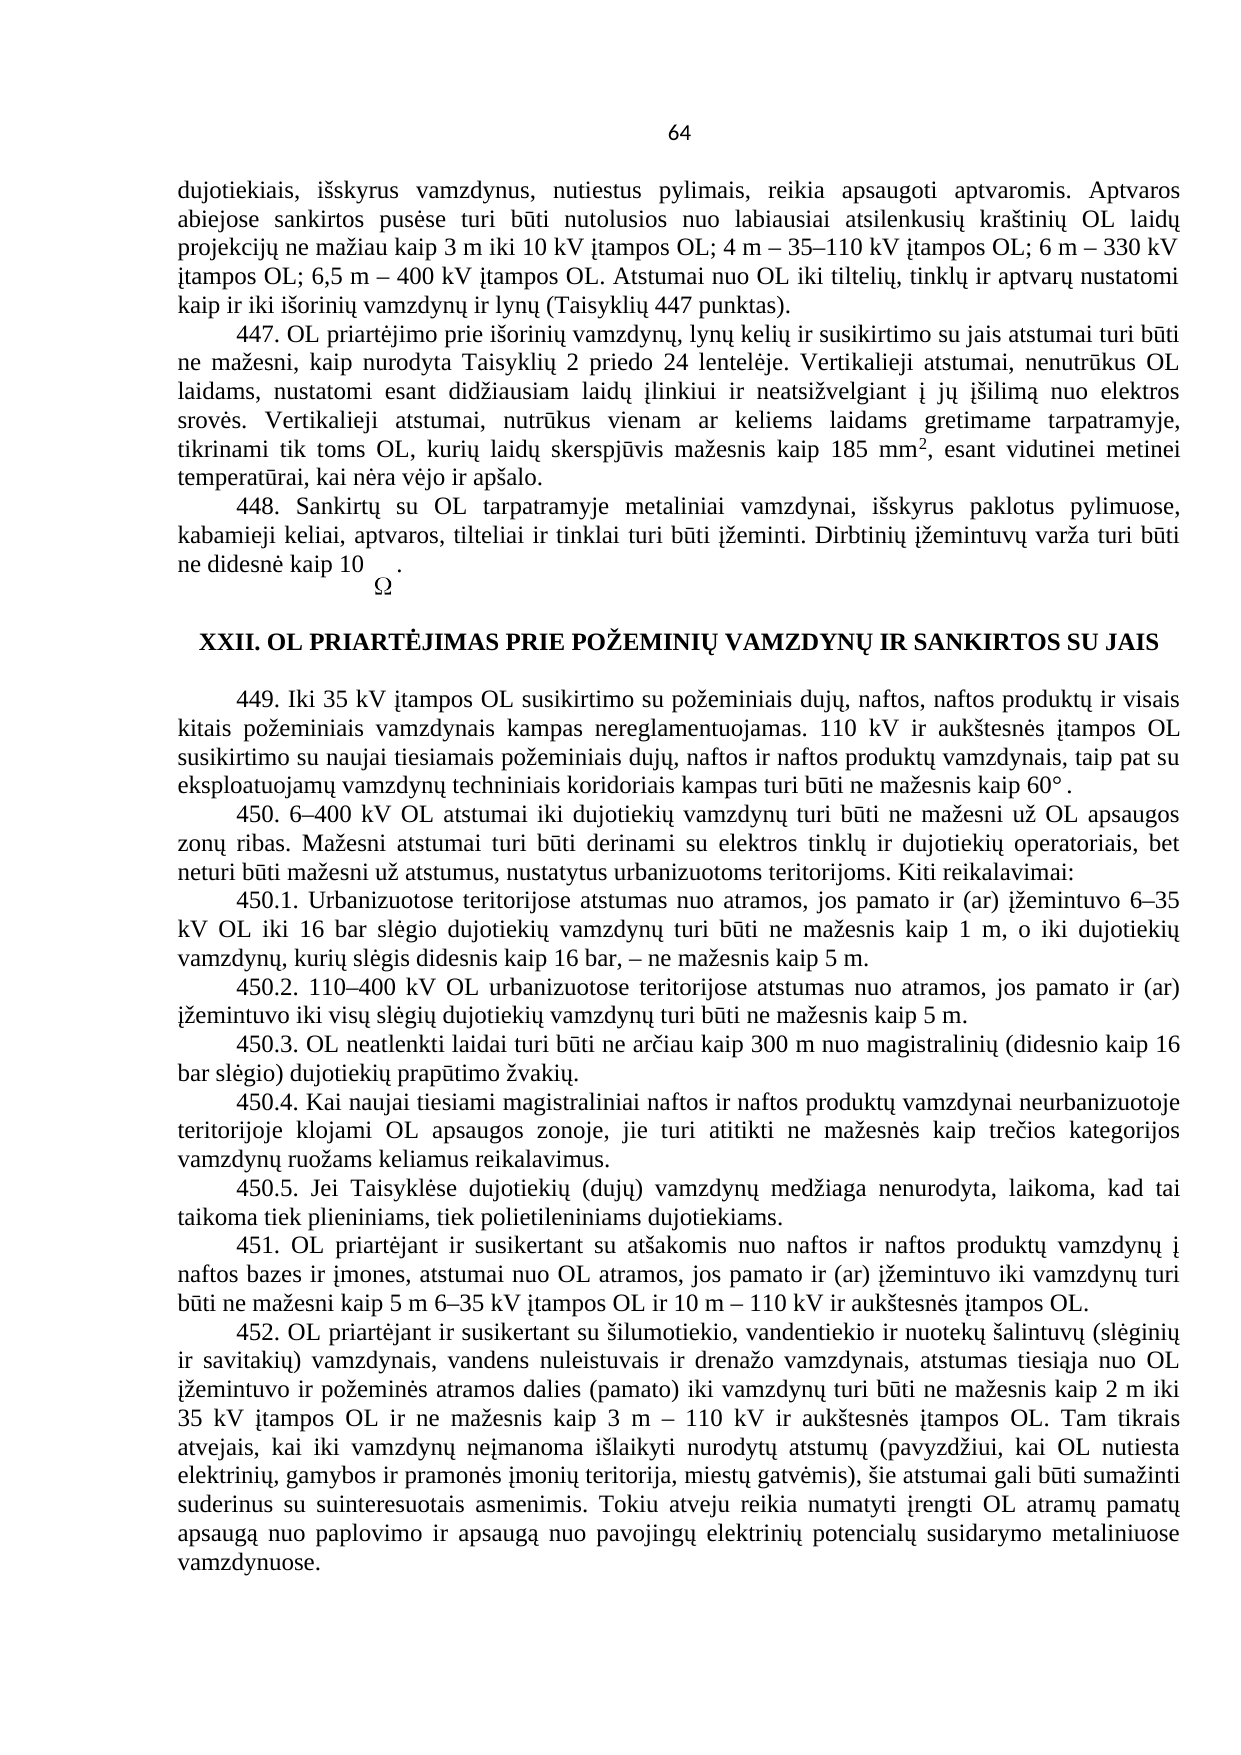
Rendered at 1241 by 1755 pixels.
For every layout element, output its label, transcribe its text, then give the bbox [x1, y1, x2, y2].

text 448. Sankirtų su OL tarpatramyje metaliniai vamzdynai, išskyrus paklotus pylimuose, kabamieji keliai, aptvaros, tilteliai ir tinklai turi būti įžeminti. Dirbtinių įžemintuvų varža turi būti ne didesnė kaip 10 . [177, 491, 1181, 598]
text 450.1. Urbanizuotose teritorijose atstumas nuo atramos, jos pamato ir (ar) įžemintuvo 6–35 kV OL iki 16 bar slėgio dujotiekių vamzdynų turi būti ne mažesnis kaip 1 m, o iki dujotiekių vamzdynų, kurių slėgis didesnis kaip 16 bar, – ne mažesnis kaip 5 m. [177, 886, 1181, 972]
text 447. OL priartėjimo prie išorinių vamzdynų, lynų kelių ir susikirtimo su jais atstumai turi būti ne mažesni, kaip nurodyta Taisyklių 2 priedo 24 lentelėje. Vertikalieji atstumai, nenutrūkus OL laidams, nustatomi esant didžiausiam laidų įlinkiui ir neatsižvelgiant į jų įšilimą nuo elektros srovės. Vertikalieji atstumai, nutrūkus vienam ar keliems laidams gretimame tarpatramyje, tikrinami tik toms OL, kurių laidų skerspjūvis mažesnis kaip 185 mm2, esant vidutinei metinei temperatūrai, kai nėra vėjo ir apšalo. [177, 319, 1181, 491]
text 452. OL priartėjant ir susikertant su šilumotiekio, vandentiekio ir nuotekų šalintuvų (slėginių ir savitakių) vamzdynais, vandens nuleistuvais ir drenažo vamzdynais, atstumas tiesiąja nuo OL įžemintuvo ir požeminės atramos dalies (pamato) iki vamzdynų turi būti ne mažesnis kaip 2 m iki 35 kV įtampos OL ir ne mažesnis kaip 3 m – 110 kV ir aukštesnės įtampos OL. Tam tikrais atvejais, kai iki vamzdynų neįmanoma išlaikyti nurodytų atstumų (pavyzdžiui, kai OL nutiesta elektrinių, gamybos ir pramonės įmonių teritorija, miestų gatvėmis), šie atstumai gali būti sumažinti suderinus su suinteresuotais asmenimis. Tokiu atveju reikia numatyti įrengti OL atramų pamatų apsaugą nuo paplovimo ir apsaugą nuo pavojingų elektrinių potencialų susidarymo metaliniuose vamzdynuose. [177, 1317, 1181, 1576]
text 450.5. Jei Taisyklėse dujotiekių (dujų) vamzdynų medžiaga nenurodyta, laikoma, kad tai taikoma tiek plieniniams, tiek polietileniniams dujotiekiams. [177, 1173, 1181, 1231]
text XXII. OL PRIARTĖJIMAS PRIE POŽEMINIŲ VAMZDYNŲ IR SANKIRTOS SU JAIS [177, 627, 1181, 656]
text 450.4. Kai naujai tiesiami magistraliniai naftos ir naftos produktų vamzdynai neurbanizuotoje teritorijoje klojami OL apsaugos zonoje, jie turi atitikti ne mažesnės kaip trečios kategorijos vamzdynų ruožams keliamus reikalavimus. [177, 1087, 1181, 1173]
text dujotiekiais, išskyrus vamzdynus, nutiestus pylimais, reikia apsaugoti aptvaromis. Aptvaros abiejose sankirtos pusėse turi būti nutolusios nuo labiausiai atsilenkusių kraštinių OL laidų projekcijų ne mažiau kaip 3 m iki 10 kV įtampos OL; 4 m – 35–110 kV įtampos OL; 6 m – 330 kV įtampos OL; 6,5 m – 400 kV įtampos OL. Atstumai nuo OL iki tiltelių, tinklų ir aptvarų nustatomi kaip ir iki išorinių vamzdynų ir lynų (Taisyklių 447 punktas). [177, 175, 1181, 319]
text 450.2. 110–400 kV OL urbanizuotose teritorijose atstumas nuo atramos, jos pamato ir (ar) įžemintuvo iki visų slėgių dujotiekių vamzdynų turi būti ne mažesnis kaip 5 m. [177, 972, 1181, 1029]
text 449. Iki 35 kV įtampos OL susikirtimo su požeminiais dujų, naftos, naftos produktų ir visais kitais požeminiais vamzdynais kampas nereglamentuojamas. 110 kV ir aukštesnės įtampos OL susikirtimo su naujai tiesiamais požeminiais dujų, naftos ir naftos produktų vamzdynais, taip pat su eksploatuojamų vamzdynų techniniais koridoriais kampas turi būti ne mažesnis kaip 60°. [177, 684, 1181, 799]
text 450. 6–400 kV OL atstumai iki dujotiekių vamzdynų turi būti ne mažesni už OL apsaugos zonų ribas. Mažesni atstumai turi būti derinami su elektros tinklų ir dujotiekių operatoriais, bet neturi būti mažesni už atstumus, nustatytus urbanizuotoms teritorijoms. Kiti reikalavimai: [177, 799, 1181, 886]
text 450.3. OL neatlenkti laidai turi būti ne arčiau kaip 300 m nuo magistralinių (didesnio kaip 16 bar slėgio) dujotiekių prapūtimo žvakių. [177, 1029, 1181, 1087]
text 451. OL priartėjant ir susikertant su atšakomis nuo naftos ir naftos produktų vamzdynų į naftos bazes ir įmones, atstumai nuo OL atramos, jos pamato ir (ar) įžemintuvo iki vamzdynų turi būti ne mažesni kaip 5 m 6–35 kV įtampos OL ir 10 m – 110 kV ir aukštesnės įtampos OL. [177, 1231, 1181, 1317]
